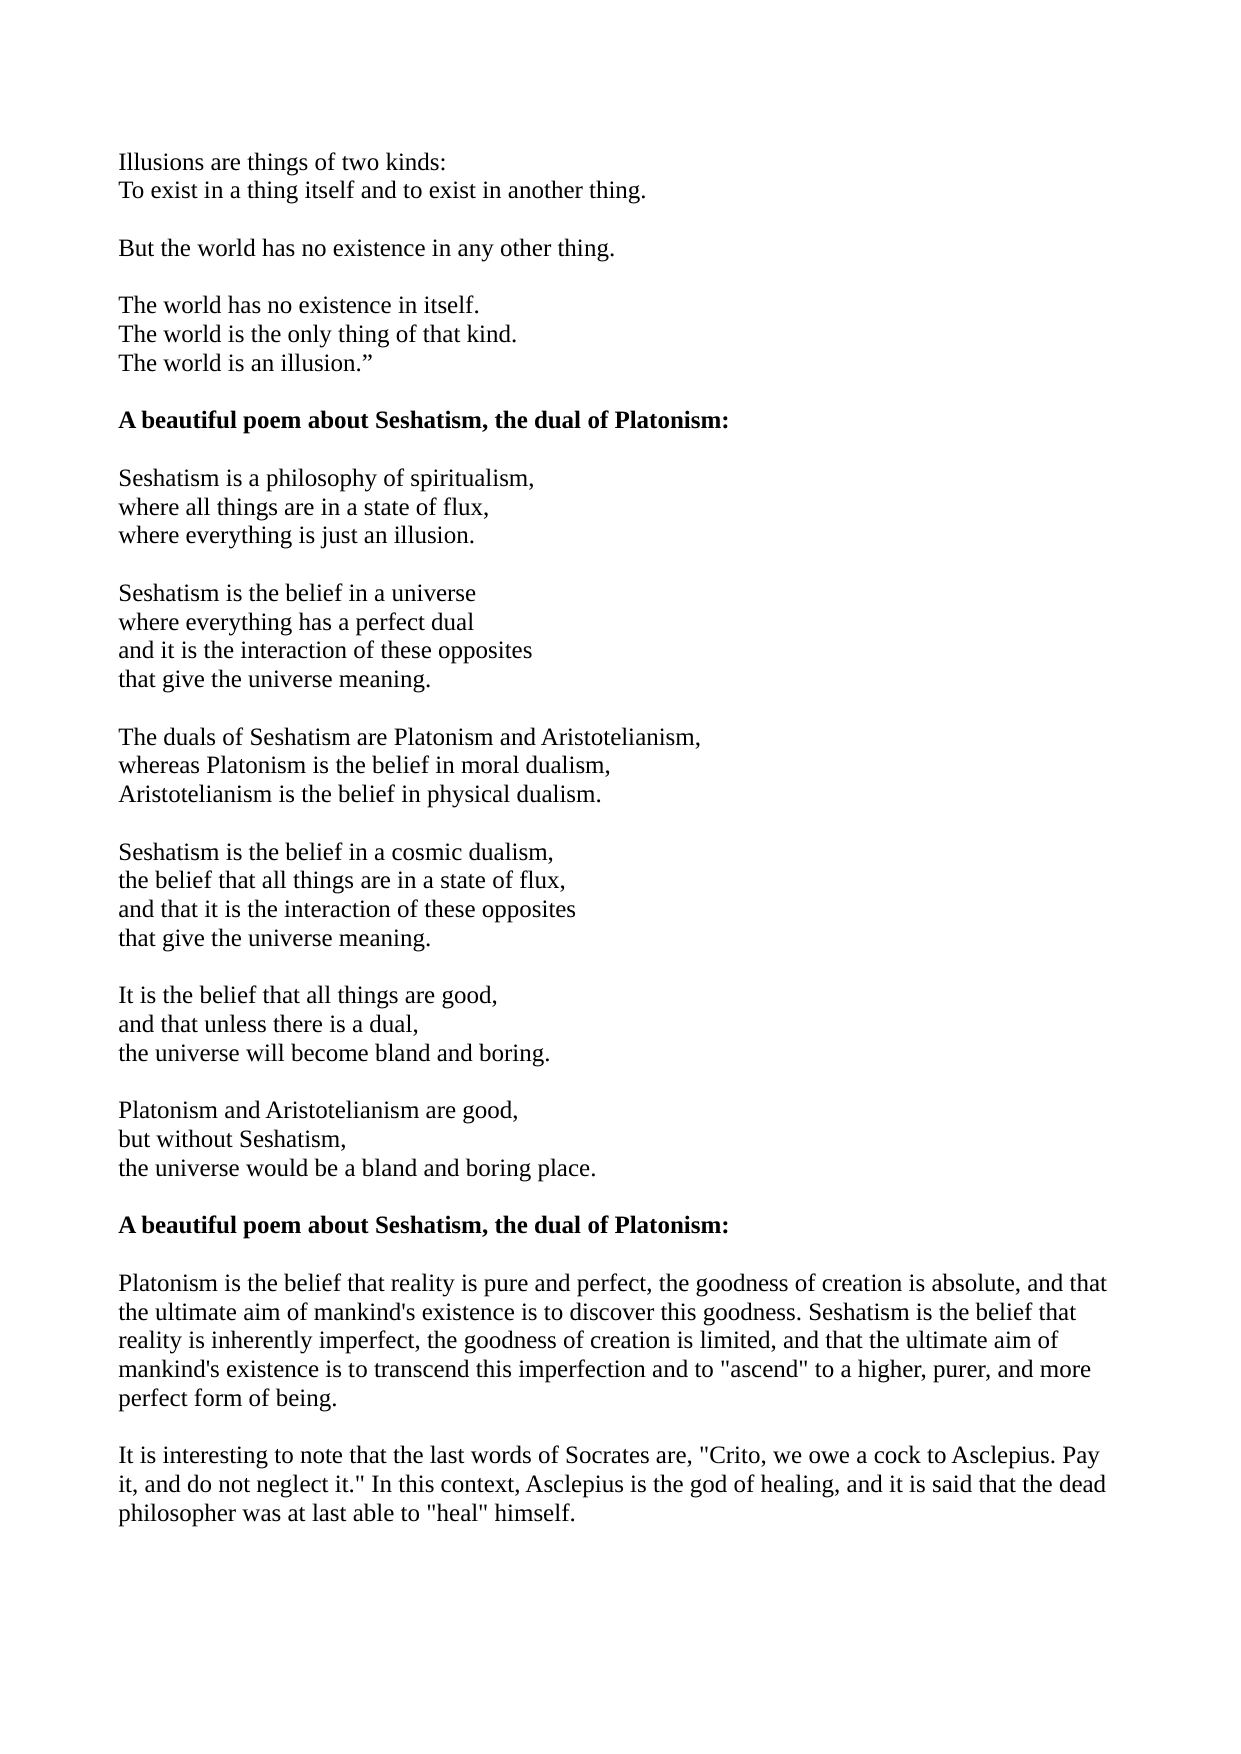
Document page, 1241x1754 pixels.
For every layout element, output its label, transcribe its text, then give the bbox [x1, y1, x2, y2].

text It is the belief that all things are good, [118, 981, 1122, 1009]
text but without Seshatism, [118, 1124, 1122, 1153]
text where everything is just an illusion. [118, 521, 1122, 549]
text The duals of Seshatism are Platonism and Aristotelianism, [118, 722, 1122, 751]
text that give the universe meaning. [118, 923, 1122, 952]
text where everything has a perfect dual [118, 607, 1122, 636]
text Seshatism is a philosophy of spiritualism, [118, 463, 1122, 492]
text and that unless there is a dual, [118, 1009, 1122, 1038]
text the universe would be a bland and boring place. [118, 1153, 1122, 1182]
text It is interesting to note that the last words of Socrates are, "Crito, we owe a cock to Asclepius. Pay it, and do not neglect it." In this context, Asclepius is the god of healing, and it is said that the dead philosopher was at last able to "heal" himself. [118, 1441, 1122, 1527]
text that give the universe meaning. [118, 664, 1122, 693]
text and that it is the interaction of these opposites [118, 894, 1122, 923]
text whereas Platonism is the belief in moral dualism, [118, 751, 1122, 779]
text The world is an illusion.” [118, 348, 1122, 377]
text A beautiful poem about Seshatism, the dual of Platonism: [118, 1211, 1122, 1239]
text Platonism and Aristotelianism are good, [118, 1096, 1122, 1124]
text Aristotelianism is the belief in physical dualism. [118, 779, 1122, 808]
text the belief that all things are in a state of flux, [118, 866, 1122, 894]
text Illusions are things of two kinds: [118, 147, 1122, 176]
text the universe will become bland and boring. [118, 1038, 1122, 1067]
text and it is the interaction of these opposites [118, 636, 1122, 664]
text Seshatism is the belief in a universe [118, 578, 1122, 607]
text A beautiful poem about Seshatism, the dual of Platonism: [118, 406, 1122, 434]
text To exist in a thing itself and to exist in another thing. [118, 176, 1122, 204]
text where all things are in a state of flux, [118, 492, 1122, 521]
text Seshatism is the belief in a cosmic dualism, [118, 837, 1122, 866]
text The world has no existence in itself. [118, 291, 1122, 319]
text The world is the only thing of that kind. [118, 319, 1122, 348]
text Platonism is the belief that reality is pure and perfect, the goodness of creation is absolute, and that the ultimate aim of mankind's existence is to discover this goodness. Seshatism is the belief that reality is inherently imperfect, the goodness of creation is limited, and that the ultimate aim of mankind's existence is to transcend this imperfection and to "ascend" to a higher, purer, and more perfect form of being. [118, 1268, 1122, 1412]
text But the world has no existence in any other thing. [118, 233, 1122, 262]
